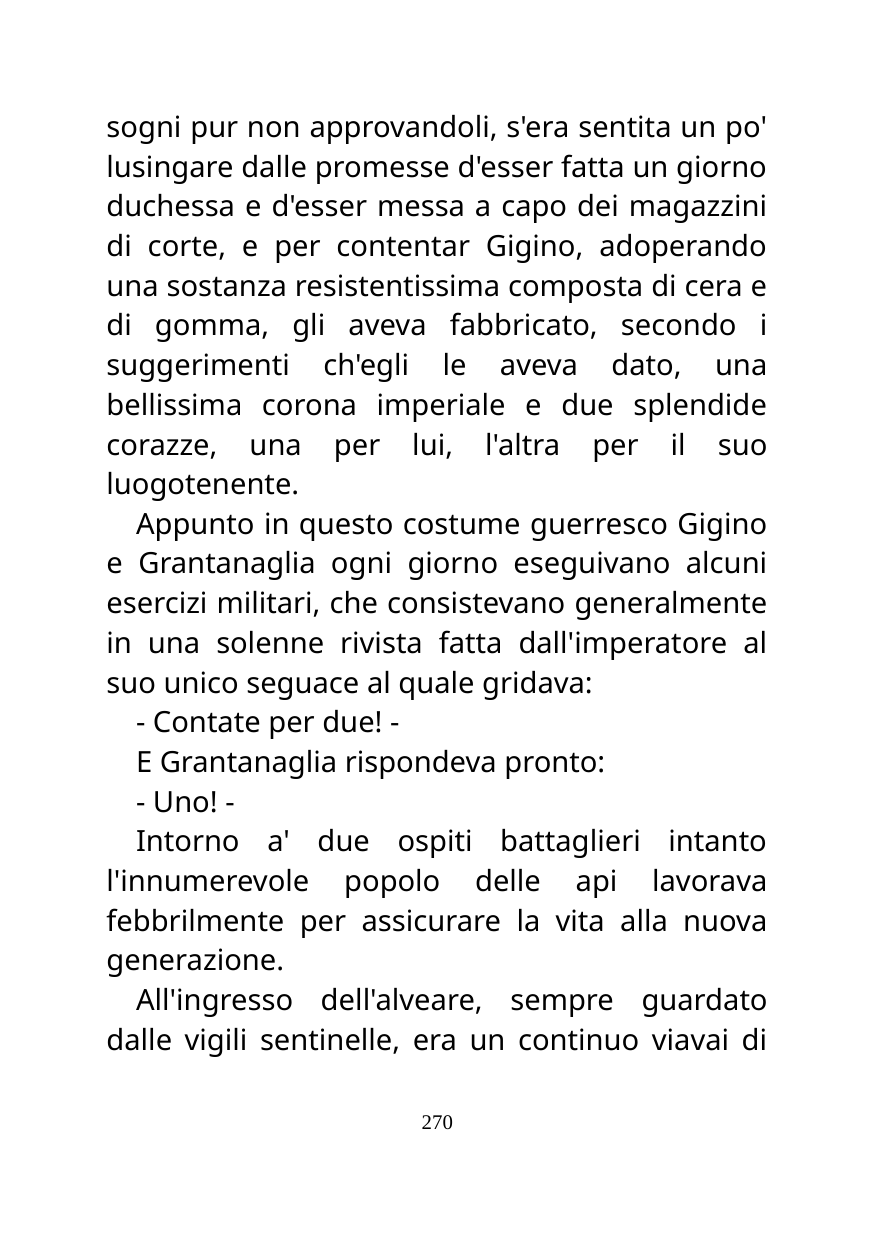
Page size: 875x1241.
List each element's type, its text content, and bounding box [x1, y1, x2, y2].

text - Contate per due! - [106, 702, 768, 741]
text - Uno! - [106, 781, 768, 821]
text Intorno a' due ospiti battaglieri intanto l'innumerevole popolo delle api lavorava febbrilmente per assicurare la vita alla nuova generazione. [106, 821, 768, 979]
text E Grantanaglia rispondeva pronto: [106, 741, 768, 781]
text All'ingresso dell'alveare, sempre guardato dalle vigili sentinelle, era un continuo viavai di [106, 979, 768, 1059]
text Appunto in questo costume guerresco Gigino e Grantanaglia ogni giorno eseguivano alcuni esercizi militari, che consistevano generalmente in una solenne rivista fatta dall'imperatore al suo unico seguace al quale gridava: [106, 503, 768, 702]
text sogni pur non approvandoli, s'era sentita un po' lusingare dalle promesse d'esser fatta un giorno duchessa e d'esser messa a capo dei magazzini di corte, e per contentar Gigino, adoperando una sostanza resistentissima composta di cera e di gomma, gli aveva fabbricato, secondo i suggerimenti ch'egli le aveva dato, una bellissima corona imperiale e due splendide corazze, una per lui, l'altra per il suo luogotenente. [106, 106, 768, 503]
